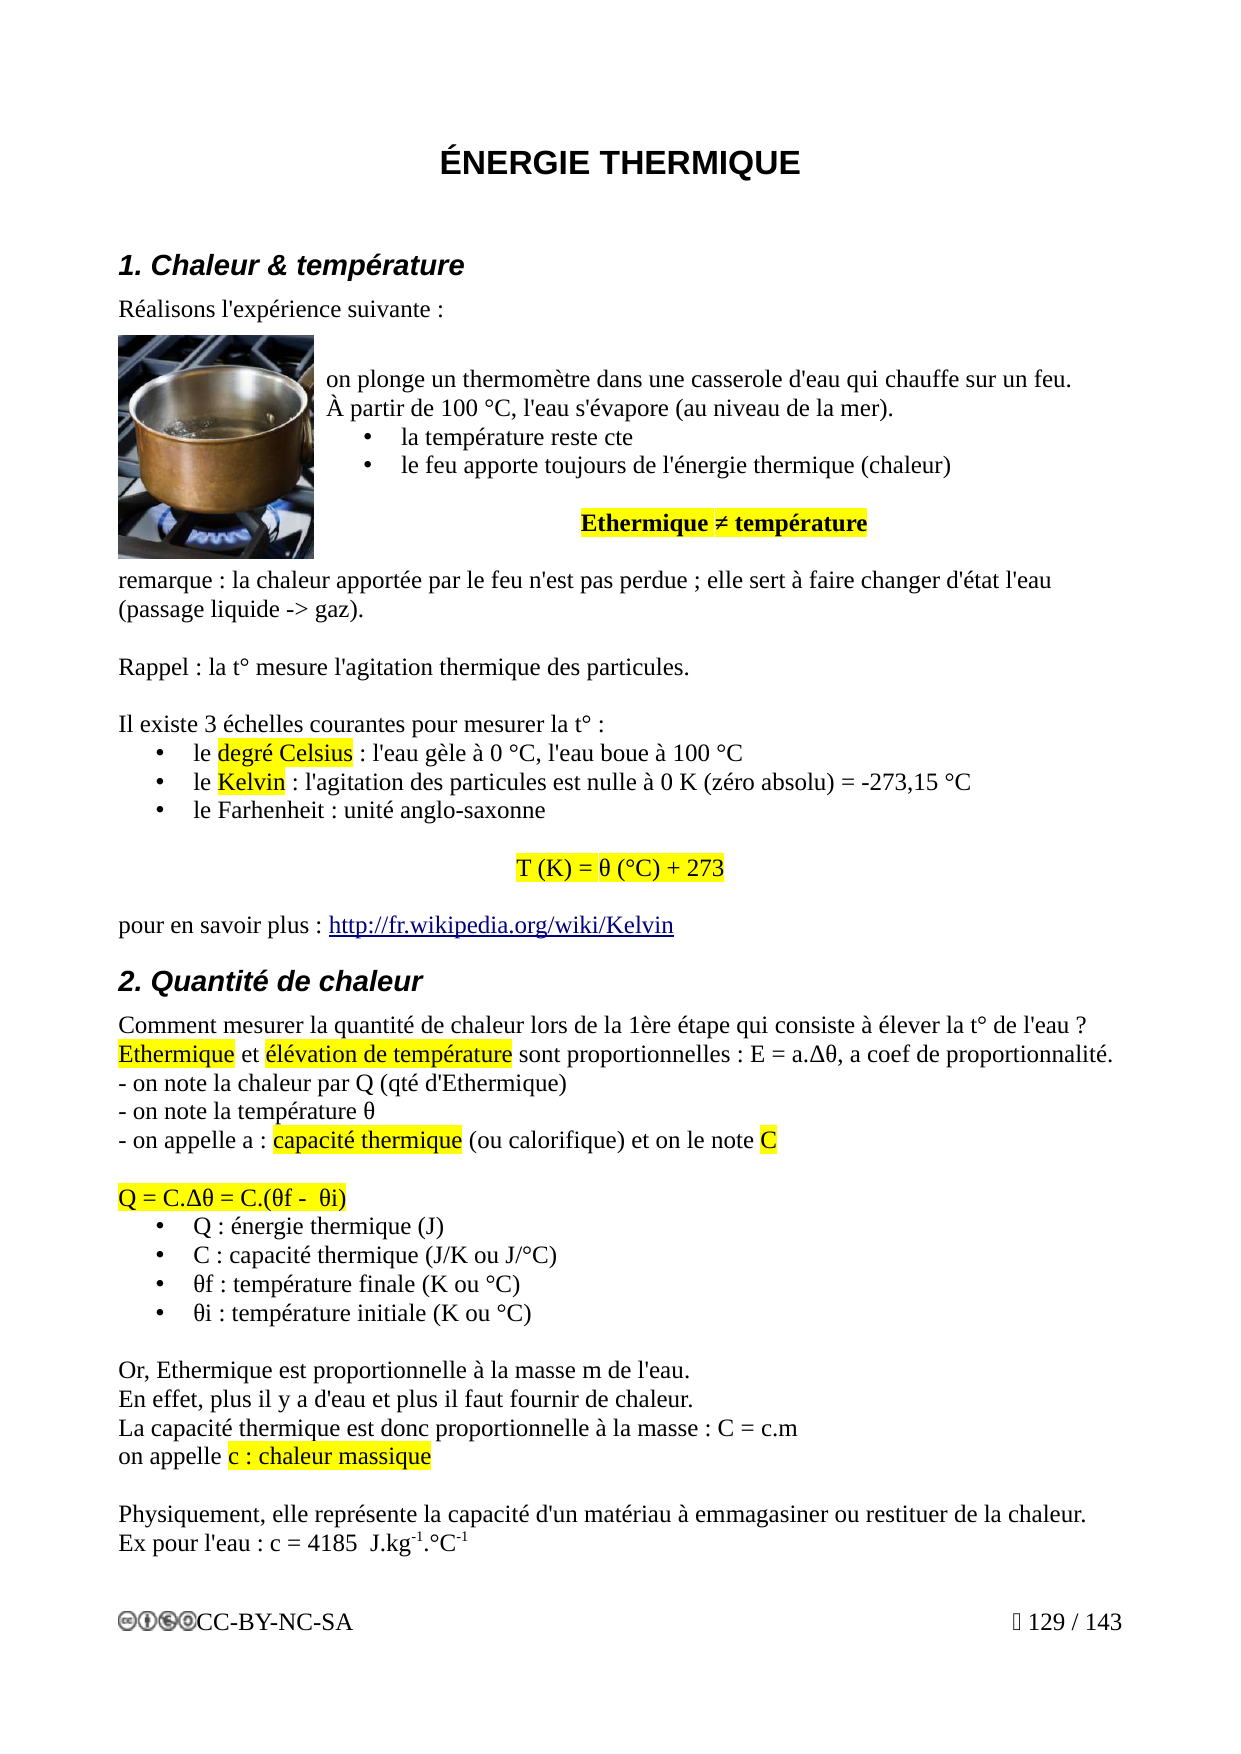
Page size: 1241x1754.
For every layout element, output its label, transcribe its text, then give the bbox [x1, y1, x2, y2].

list le degré Celsius : l'eau gèle à 0 °C, l'eau boue à 100 °C [156, 738, 1122, 767]
text La capacité thermique est donc proportionnelle à la masse : C = c.m [118, 1413, 1122, 1441]
text À partir de 100 °C, l'eau s'évapore (au niveau de la mer). [314, 393, 1122, 422]
list θi : température initiale (K ou °C) [156, 1298, 1122, 1326]
list le Farhenheit : unité anglo-saxonne [156, 795, 1122, 824]
text En effet, plus il y a d'eau et plus il faut fournir de chaleur. [118, 1384, 1122, 1413]
text Réalisons l'expérience suivante : [118, 294, 1122, 323]
text pour en savoir plus : http://fr.wikipedia.org/wiki/Kelvin [118, 910, 1122, 939]
text - on note la température θ [118, 1096, 1122, 1125]
list Q : énergie thermique (J) [156, 1211, 1122, 1240]
text Ex pour l'eau : c = 4185 J.kg-1.°C-1 [118, 1528, 1122, 1556]
subtitle 1. Chaleur & température [118, 248, 1122, 282]
subtitle ÉNERGIE THERMIQUE [118, 143, 1122, 182]
text remarque : la chaleur apportée par le feu n'est pas perdue ; elle sert à faire changer d'état l'eau (passage liquide -> gaz). [118, 565, 1122, 623]
text - on appelle a : capacité thermique (ou calorifique) et on le note C [118, 1125, 1122, 1154]
text on appelle c : chaleur massique [118, 1441, 1122, 1470]
list C : capacité thermique (J/K ou J/°C) [156, 1240, 1122, 1269]
text Or, Ethermique est proportionnelle à la masse m de l'eau. [118, 1355, 1122, 1384]
list θf : température finale (K ou °C) [156, 1269, 1122, 1298]
list le feu apporte toujours de l'énergie thermique (chaleur) [314, 450, 1122, 479]
list le Kelvin : l'agitation des particules est nulle à 0 K (zéro absolu) = -273,15 °C [156, 767, 1122, 795]
picture [118, 335, 314, 559]
text Ethermique ≠ température [314, 508, 1122, 537]
text Comment mesurer la quantité de chaleur lors de la 1ère étape qui consiste à élever la t° de l'eau ? [118, 1010, 1122, 1039]
text T (K) = θ (°C) + 273 [118, 853, 1122, 882]
text Il existe 3 échelles courantes pour mesurer la t° : [118, 709, 1122, 738]
picture [118, 1611, 197, 1631]
text Ethermique et élévation de température sont proportionnelles : E = a.Δθ, a coef de proportionnalité. [118, 1039, 1122, 1068]
text on plonge un thermomètre dans une casserole d'eau qui chauffe sur un feu. [314, 364, 1122, 393]
list la température reste cte [314, 422, 1122, 450]
subtitle 2. Quantité de chaleur [118, 964, 1122, 998]
text Rappel : la t° mesure l'agitation thermique des particules. [118, 652, 1122, 680]
text Q = C.Δθ = C.(θf - θi) [118, 1183, 1122, 1211]
text - on note la chaleur par Q (qté d'Ethermique) [118, 1068, 1122, 1096]
text Physiquement, elle représente la capacité d'un matériau à emmagasiner ou restituer de la chaleur. [118, 1499, 1122, 1528]
